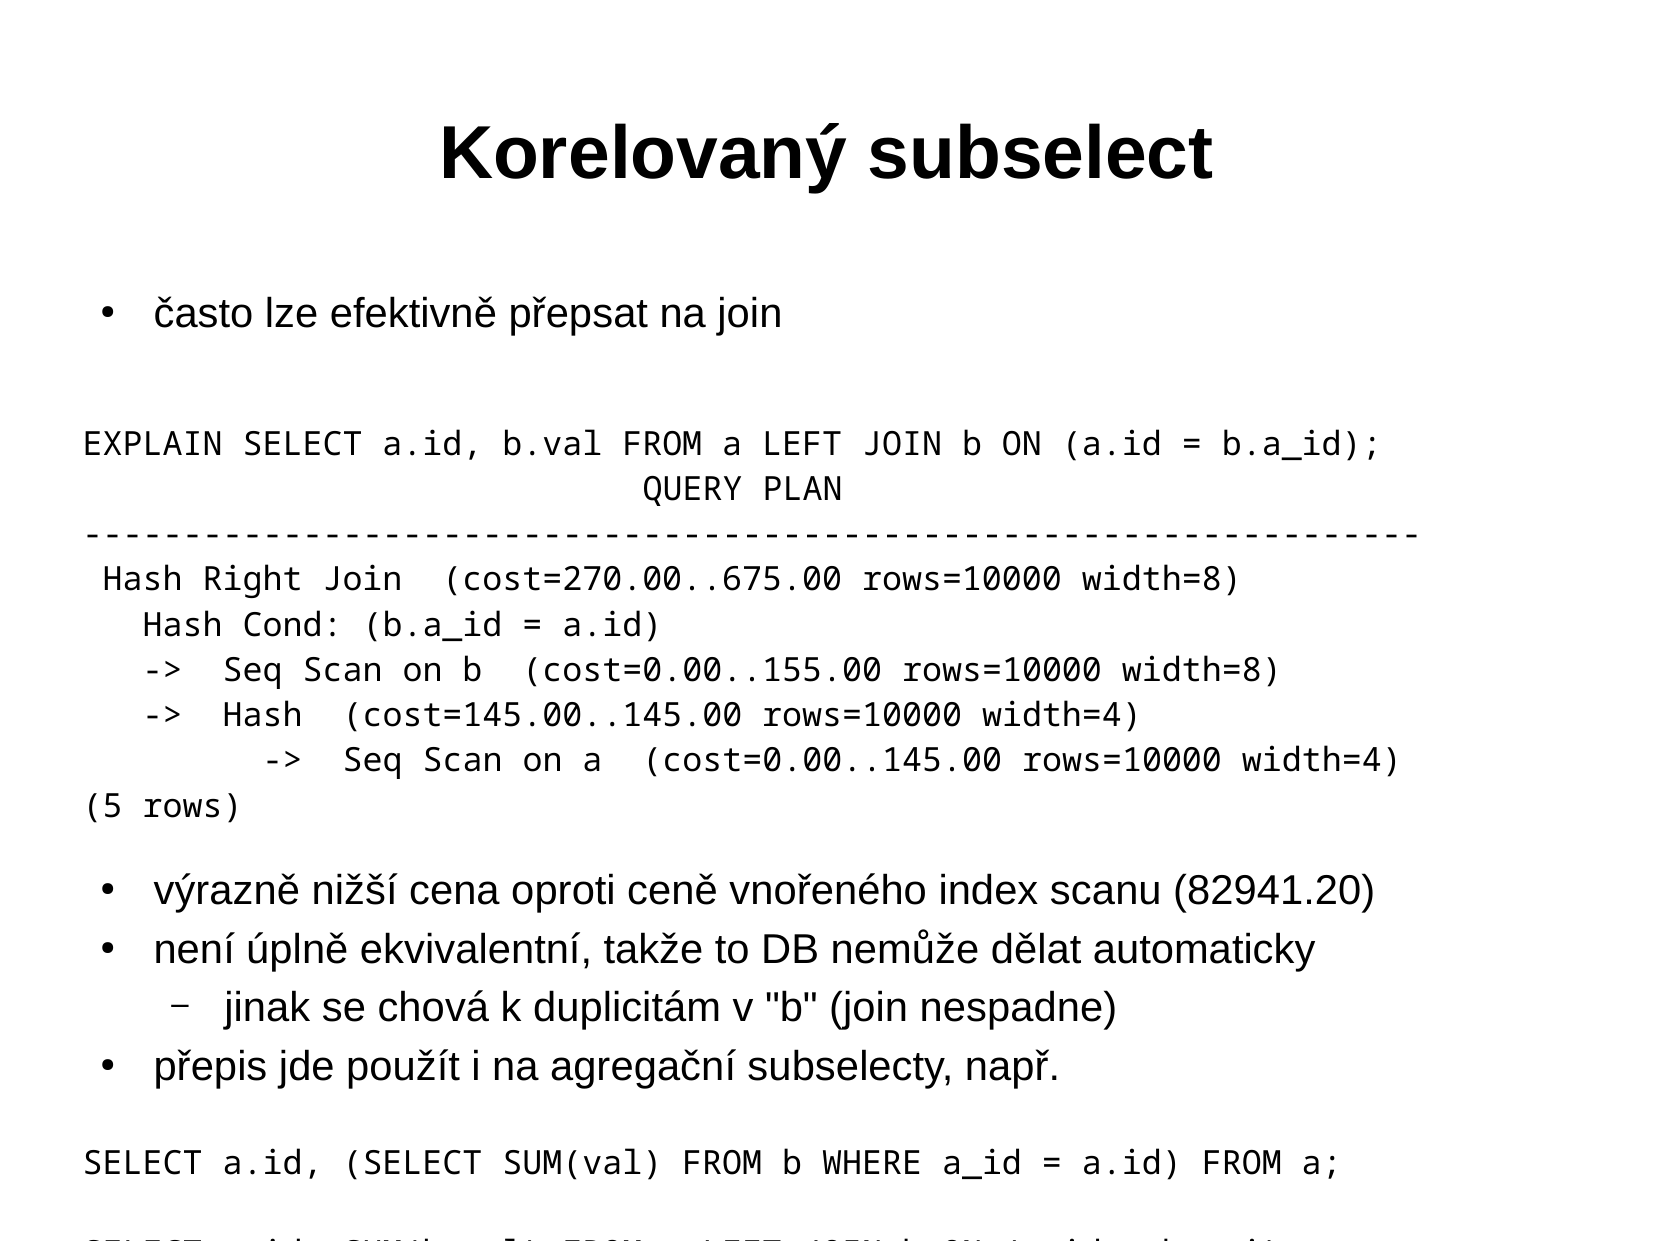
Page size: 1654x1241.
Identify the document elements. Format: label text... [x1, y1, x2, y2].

title Korelovaný subselect [82, 49, 1571, 257]
list často lze efektivně přepsat na join EXPLAIN SELECT a.id, b.val FROM a LEFT JOIN b ON (a.id = b.a_id); QUERY PLAN ------------------------------------------------------------------- Hash Right Join (cost=270.00..675.00 rows=10000 width=8) Hash Cond: (b.a_id = a.id) -> Seq Scan on b (cost=0.00..155.00 rows=10000 width=8) -> Hash (cost=145.00..145.00 rows=10000 width=4) -> Seq Scan on a (cost=0.00..145.00 rows=10000 width=4) (5 rows) výrazně nižší cena oproti ceně vnořeného index scanu (82941.20) není úplně ekvivalentní, takže to DB nemůže dělat automaticky jinak se chová k duplicitám v "b" (join nespadne) přepis jde použít i na agregační subselecty, např. SELECT a.id, (SELECT SUM(val) FROM b WHERE a_id = a.id) FROM a; SELECT a.id, SUM(b.val) FROM a LEFT JOIN b ON (a.id = b.a_i) GROUP BY a.id; [82, 290, 1538, 1171]
